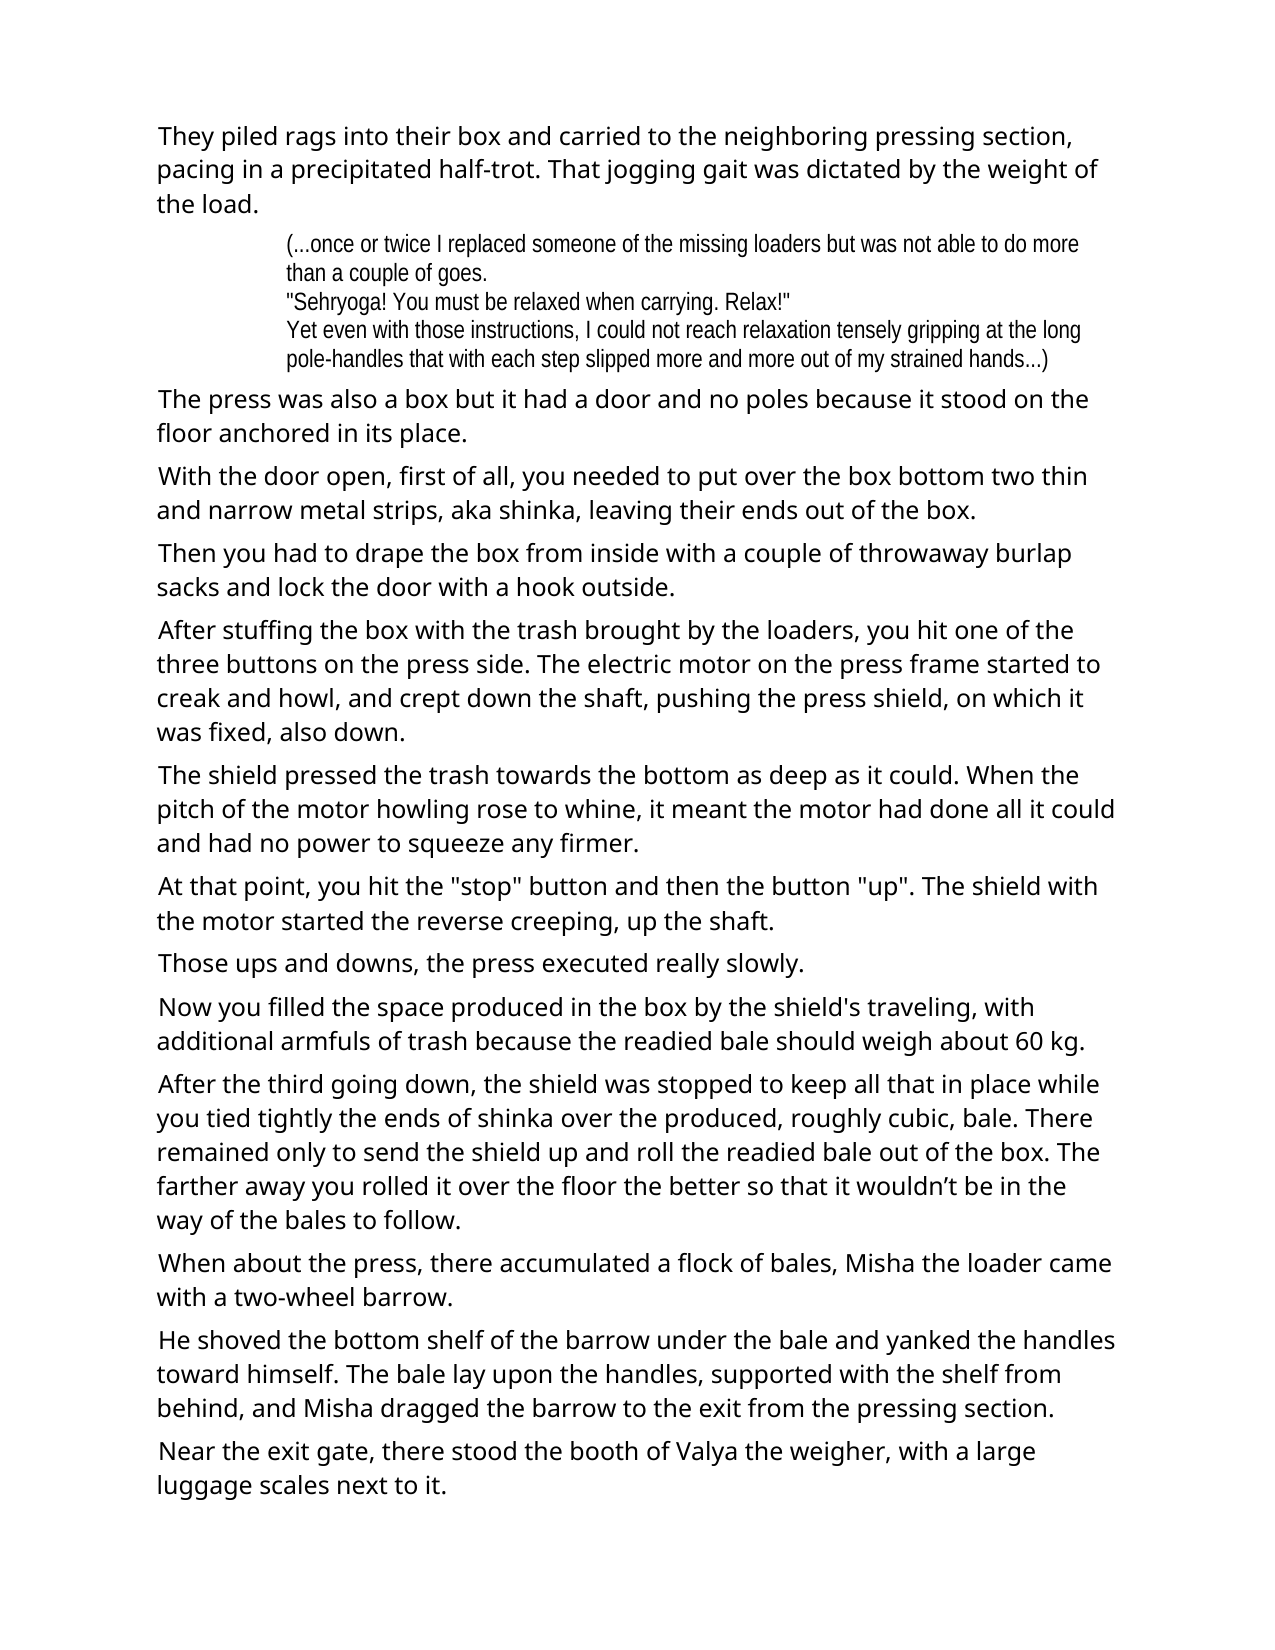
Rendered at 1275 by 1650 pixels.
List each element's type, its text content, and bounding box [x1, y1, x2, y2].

text With the door open, first of all, you needed to put over the box bottom two thin and narrow metal strips, aka shinka, leaving their ends out of the box. [156, 458, 1118, 527]
text Now you filled the space produced in the box by the shield's traveling, with additional armfuls of trash because the readied bale should weigh about 60 kg. [156, 989, 1118, 1057]
text After stuffing the box with the trash brought by the loaders, you hit one of the three buttons on the press side. The electric motor on the press frame started to creak and howl, and crept down the shaft, pushing the press shield, on which it was fixed, also down. [156, 613, 1118, 749]
list Yet even with those instructions, I could not reach relaxation tensely gripping at the long pole-handles that with each step slipped more and more out of my strained hands...) [286, 315, 1118, 372]
text At that point, you hit the "stop" button and then the button "up". The shield with the motor started the reverse creeping, up the shaft. [156, 869, 1118, 937]
text The press was also a box but it had a door and no poles because it stood on the floor anchored in its place. [156, 381, 1118, 449]
text Then you had to drape the box from inside with a couple of throwaway burlap sacks and lock the door with a hook outside. [156, 536, 1118, 604]
text Near the exit gate, there stood the booth of Valya the weigher, with a large luggage scales next to it. [156, 1434, 1118, 1502]
text The shield pressed the trash towards the bottom as deep as it could. When the pitch of the motor howling rose to whine, it meant the motor had done all it could and had no power to squeeze any firmer. [156, 758, 1118, 860]
text After the third going down, the shield was stopped to keep all that in place while you tied tightly the ends of shinka over the produced, roughly cubic, bale. There remained only to send the shield up and roll the readied bale out of the box. The farther away you rolled it over the floor the better so that it wouldn’t be in the way of the bales to follow. [156, 1066, 1118, 1237]
text When about the press, there accumulated a flock of bales, Misha the loader came with a two-wheel barrow. [156, 1246, 1118, 1314]
list "Sehryoga! You must be relaxed when carrying. Relax!" [286, 287, 1118, 315]
list (...once or twice I replaced someone of the missing loaders but was not able to do more than a couple of goes. [286, 229, 1118, 287]
text They piled rags into their box and carried to the neighboring pressing section, pacing in a precipitated half-trot. That jogging gait was dictated by the weight of the load. [156, 118, 1118, 220]
text He shoved the bottom shelf of the barrow under the bale and yanked the handles toward himself. The bale lay upon the handles, supported with the shelf from behind, and Misha dragged the barrow to the exit from the pressing section. [156, 1323, 1118, 1425]
text Those ups and downs, the press executed really slowly. [156, 946, 1118, 980]
